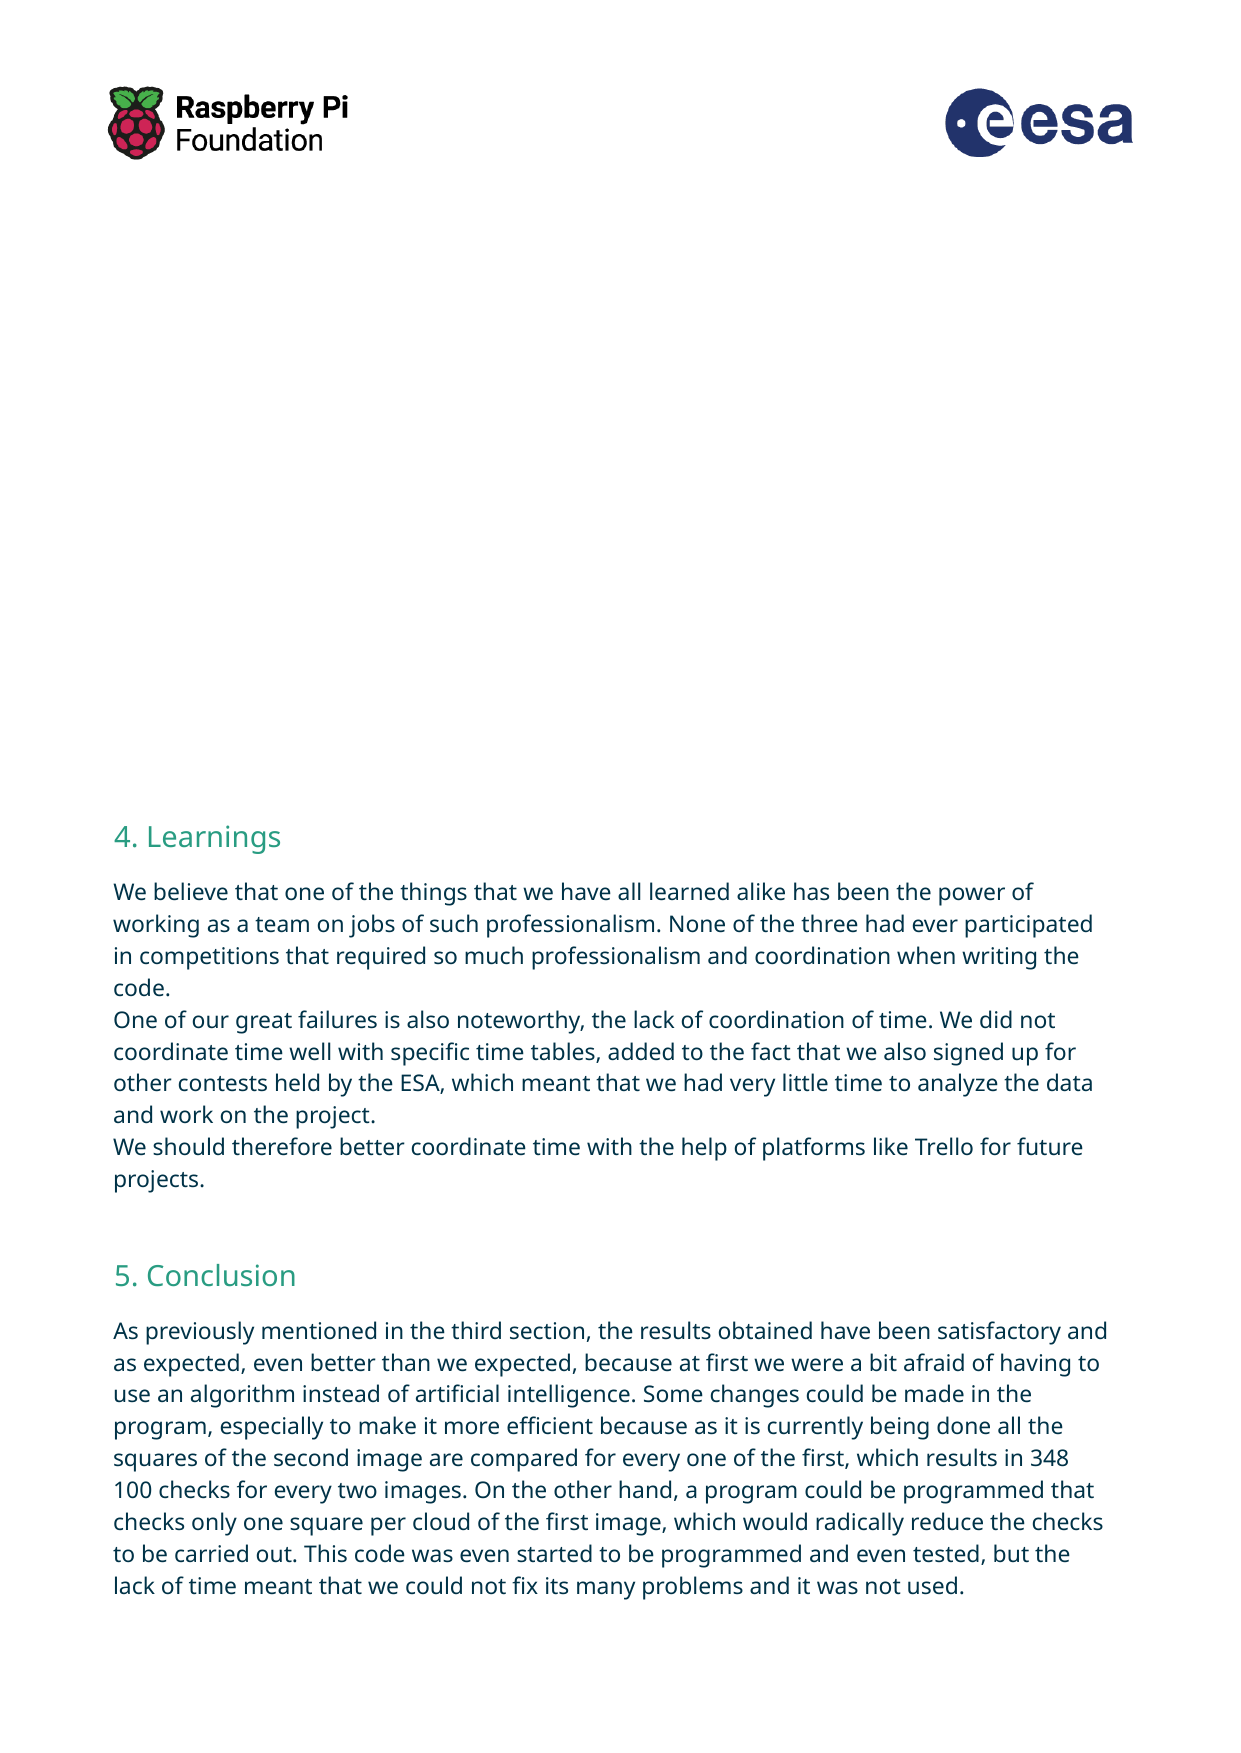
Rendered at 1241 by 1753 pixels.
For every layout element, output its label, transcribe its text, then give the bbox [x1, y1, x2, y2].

text 5. Conclusion [114, 1255, 1131, 1295]
text 4. Learnings [114, 816, 1131, 856]
text As previously mentioned in the third section, the results obtained have been satisfactory and as expected, even better than we expected, because at first we were a bit afraid of having to use an algorithm instead of artificial intelligence. Some changes could be made in the program, especially to make it more efficient because as it is currently being done all the squares of the second image are compared for every one of the first, which results in 348 100 checks for every two images. On the other hand, a program could be programmed that checks only one square per cloud of the first image, which would radically reduce the checks to be carried out. This code was even started to be programmed and even tested, but the lack of time meant that we could not fix its many problems and it was not used. [113, 1315, 1113, 1601]
picture [58, 58, 1169, 186]
text We believe that one of the things that we have all learned alike has been the power of working as a team on jobs of such professionalism. None of the three had ever participated in competitions that required so much professionalism and coordination when writing the code. One of our great failures is also noteworthy, the lack of coordination of time. We did not coordinate time well with specific time tables, added to the fact that we also signed up for other contests held by the ESA, which meant that we had very little time to analyze the data and work on the project. We should therefore better coordinate time with the help of platforms like Trello for future projects. [113, 876, 1113, 1194]
